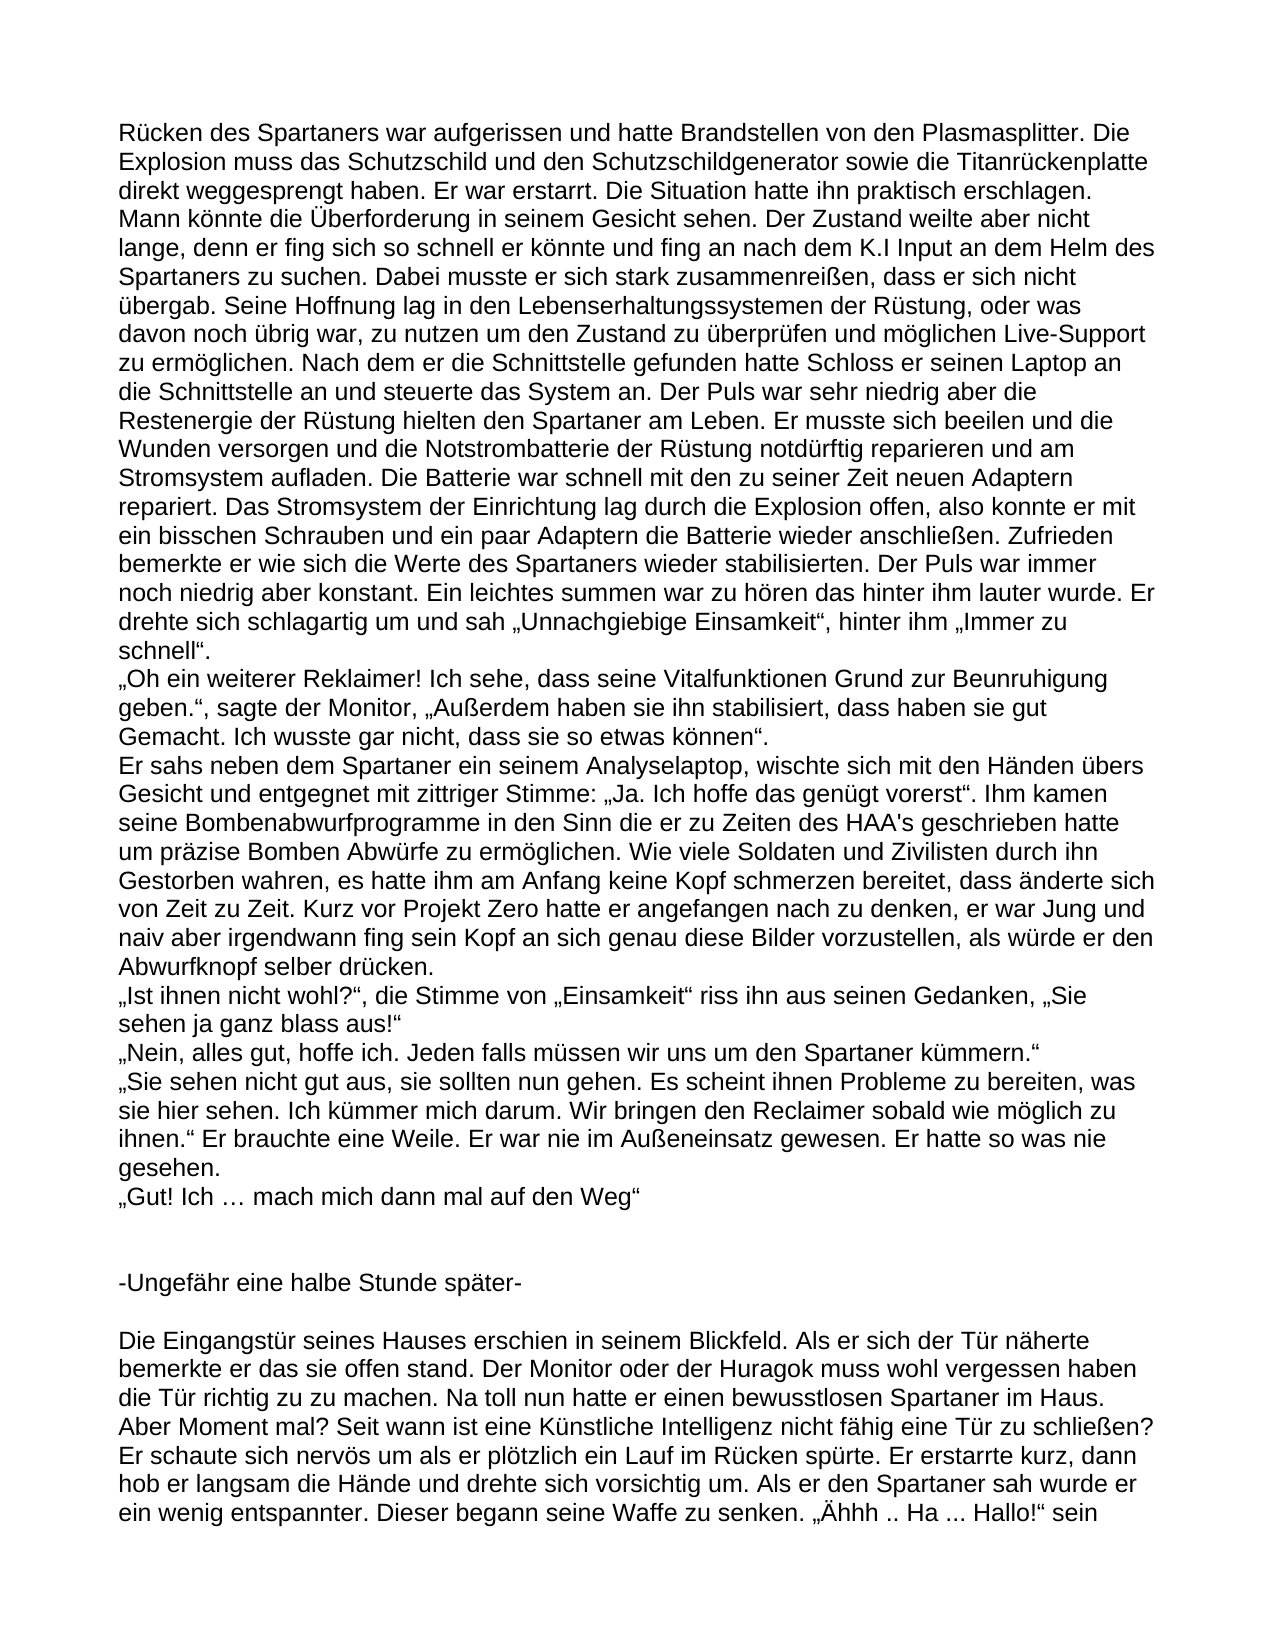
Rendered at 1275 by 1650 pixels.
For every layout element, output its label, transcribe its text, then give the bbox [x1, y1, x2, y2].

text „Gut! Ich … mach mich dann mal auf den Weg“ [118, 1182, 1157, 1211]
text -Ungefähr eine halbe Stunde später- [118, 1268, 1157, 1297]
text „Ist ihnen nicht wohl?“, die Stimme von „Einsamkeit“ riss ihn aus seinen Gedanken, „Sie sehen ja ganz blass aus!“ [118, 981, 1157, 1038]
text Aber Moment mal? Seit wann ist eine Künstliche Intelligenz nicht fähig eine Tür zu schließen? [118, 1412, 1157, 1441]
text „Oh ein weiterer Reklaimer! Ich sehe, dass seine Vitalfunktionen Grund zur Beunruhigung geben.“, sagte der Monitor, „Außerdem haben sie ihn stabilisiert, dass haben sie gut Gemacht. Ich wusste gar nicht, dass sie so etwas können“. [118, 664, 1157, 751]
text „Nein, alles gut, hoffe ich. Jeden falls müssen wir uns um den Spartaner kümmern.“ [118, 1038, 1157, 1067]
text Die Eingangstür seines Hauses erschien in seinem Blickfeld. Als er sich der Tür näherte bemerkte er das sie offen stand. Der Monitor oder der Huragok muss wohl vergessen haben die Tür richtig zu zu machen. Na toll nun hatte er einen bewusstlosen Spartaner im Haus. [118, 1326, 1157, 1412]
text Er schaute sich nervös um als er plötzlich ein Lauf im Rücken spürte. Er erstarrte kurz, dann hob er langsam die Hände und drehte sich vorsichtig um. Als er den Spartaner sah wurde er ein wenig entspannter. Dieser begann seine Waffe zu senken. „Ähhh .. Ha ... Hallo!“ sein [118, 1441, 1157, 1527]
text „Sie sehen nicht gut aus, sie sollten nun gehen. Es scheint ihnen Probleme zu bereiten, was sie hier sehen. Ich kümmer mich darum. Wir bringen den Reclaimer sobald wie möglich zu ihnen.“ Er brauchte eine Weile. Er war nie im Außeneinsatz gewesen. Er hatte so was nie gesehen. [118, 1067, 1157, 1182]
text Er sahs neben dem Spartaner ein seinem Analyselaptop, wischte sich mit den Händen übers Gesicht und entgegnet mit zittriger Stimme: „Ja. Ich hoffe das genügt vorerst“. Ihm kamen seine Bombenabwurfprogramme in den Sinn die er zu Zeiten des HAA's geschrieben hatte um präzise Bomben Abwürfe zu ermöglichen. Wie viele Soldaten und Zivilisten durch ihn Gestorben wahren, es hatte ihm am Anfang keine Kopf schmerzen bereitet, dass änderte sich von Zeit zu Zeit. Kurz vor Projekt Zero hatte er angefangen nach zu denken, er war Jung und naiv aber irgendwann fing sein Kopf an sich genau diese Bilder vorzustellen, als würde er den Abwurfknopf selber drücken. [118, 751, 1157, 981]
text Rücken des Spartaners war aufgerissen und hatte Brandstellen von den Plasmasplitter. Die Explosion muss das Schutzschild und den Schutzschildgenerator sowie die Titanrückenplatte direkt weggesprengt haben. Er war erstarrt. Die Situation hatte ihn praktisch erschlagen. Mann könnte die Überforderung in seinem Gesicht sehen. Der Zustand weilte aber nicht lange, denn er fing sich so schnell er könnte und fing an nach dem K.I Input an dem Helm des Spartaners zu suchen. Dabei musste er sich stark zusammenreißen, dass er sich nicht übergab. Seine Hoffnung lag in den Lebenserhaltungssystemen der Rüstung, oder was davon noch übrig war, zu nutzen um den Zustand zu überprüfen und möglichen Live-Support zu ermöglichen. Nach dem er die Schnittstelle gefunden hatte Schloss er seinen Laptop an die Schnittstelle an und steuerte das System an. Der Puls war sehr niedrig aber die Restenergie der Rüstung hielten den Spartaner am Leben. Er musste sich beeilen und die Wunden versorgen und die Notstrombatterie der Rüstung notdürftig reparieren und am Stromsystem aufladen. Die Batterie war schnell mit den zu seiner Zeit neuen Adaptern repariert. Das Stromsystem der Einrichtung lag durch die Explosion offen, also konnte er mit ein bisschen Schrauben und ein paar Adaptern die Batterie wieder anschließen. Zufrieden bemerkte er wie sich die Werte des Spartaners wieder stabilisierten. Der Puls war immer noch niedrig aber konstant. Ein leichtes summen war zu hören das hinter ihm lauter wurde. Er drehte sich schlagartig um und sah „Unnachgiebige Einsamkeit“, hinter ihm „Immer zu schnell“. [118, 118, 1157, 664]
